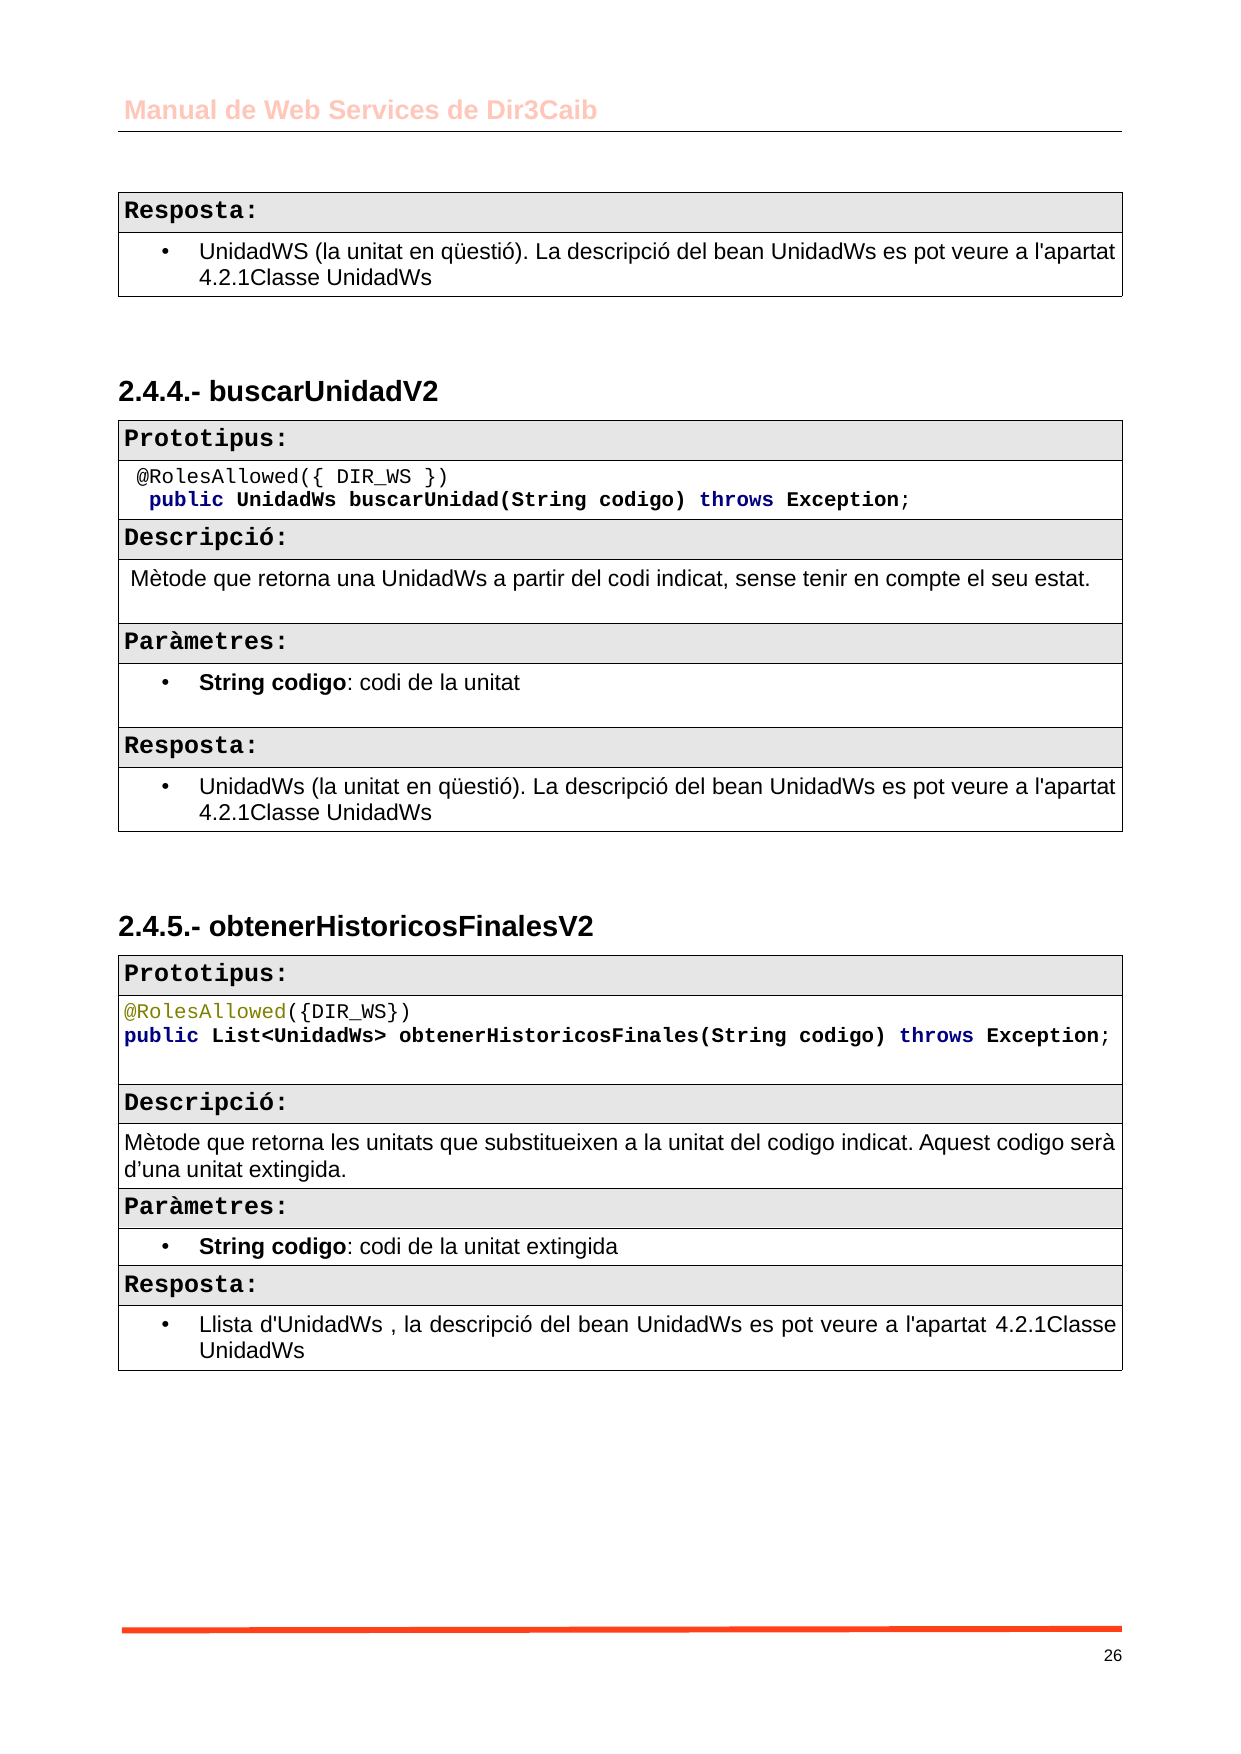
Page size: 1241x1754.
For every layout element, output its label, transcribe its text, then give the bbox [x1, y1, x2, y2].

table_cell Mètode que retorna una UnidadWs a partir del codi indicat, sense tenir en compte el seu estat. [119, 560, 1122, 623]
table_cell Mètode que retorna les unitats que substitueixen a la unitat del codigo indicat. Aquest codigo serà d’una unitat extingida. [119, 1124, 1122, 1188]
table_cell @RolesAllowed({DIR_WS}) public List<UnidadWs> obtenerHistoricosFinales(String codigo) throws Exception; [119, 996, 1122, 1083]
table_header Prototipus: [119, 956, 1122, 995]
table_cell Paràmetres: [119, 624, 1122, 663]
table_cell UnidadWS (la unitat en qüestió). La descripció del bean UnidadWs es pot veure a l'apartat 4.2.1Classe UnidadWs [119, 233, 1122, 296]
table_cell Resposta: [119, 1266, 1122, 1305]
table_cell @RolesAllowed({ DIR_WS }) public UnidadWs buscarUnidad(String codigo) throws Exception; [119, 461, 1122, 519]
table_cell Resposta: [119, 728, 1122, 767]
table_cell Descripció: [119, 520, 1122, 559]
table_cell String codigo: codi de la unitat extingida [119, 1229, 1122, 1265]
table_cell Llista d'UnidadWs , la descripció del bean UnidadWs es pot veure a l'apartat 4.2.1Classe UnidadWs [119, 1306, 1122, 1369]
subtitle obtenerHistoricosFinalesV2 [118, 909, 1122, 943]
table_cell Descripció: [119, 1085, 1122, 1123]
table_cell String codigo: codi de la unitat [119, 664, 1122, 727]
table_header Prototipus: [119, 421, 1122, 460]
subtitle buscarUnidadV2 [118, 374, 1122, 408]
table_cell UnidadWs (la unitat en qüestió). La descripció del bean UnidadWs es pot veure a l'apartat 4.2.1Classe UnidadWs [119, 768, 1122, 831]
table_cell Paràmetres: [119, 1189, 1122, 1227]
table_cell Resposta: [119, 193, 1122, 232]
